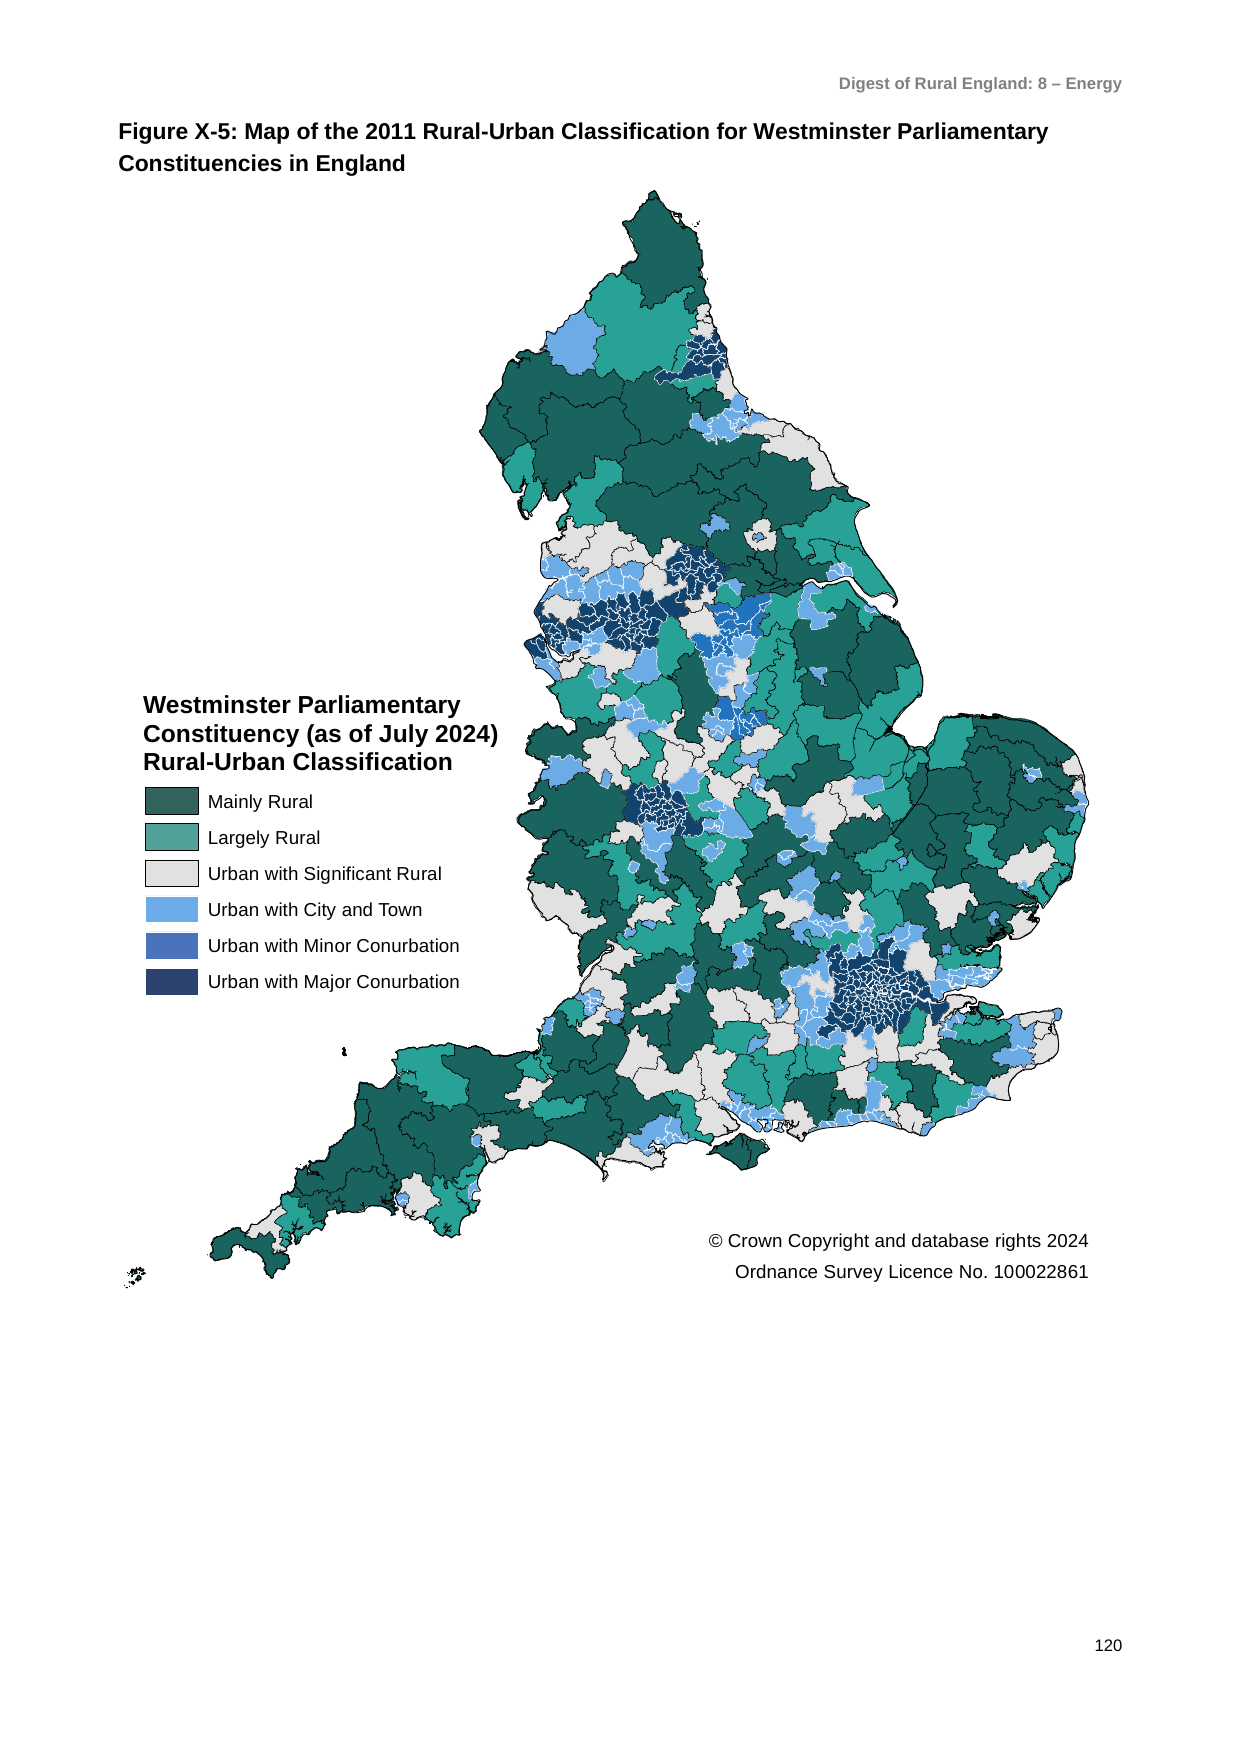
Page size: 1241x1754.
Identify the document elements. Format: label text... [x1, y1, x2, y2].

text Figure X‑5: Map of the 2011 Rural-Urban Classification for Westminster Parliamentary Constituencies in England [118, 118, 1122, 176]
